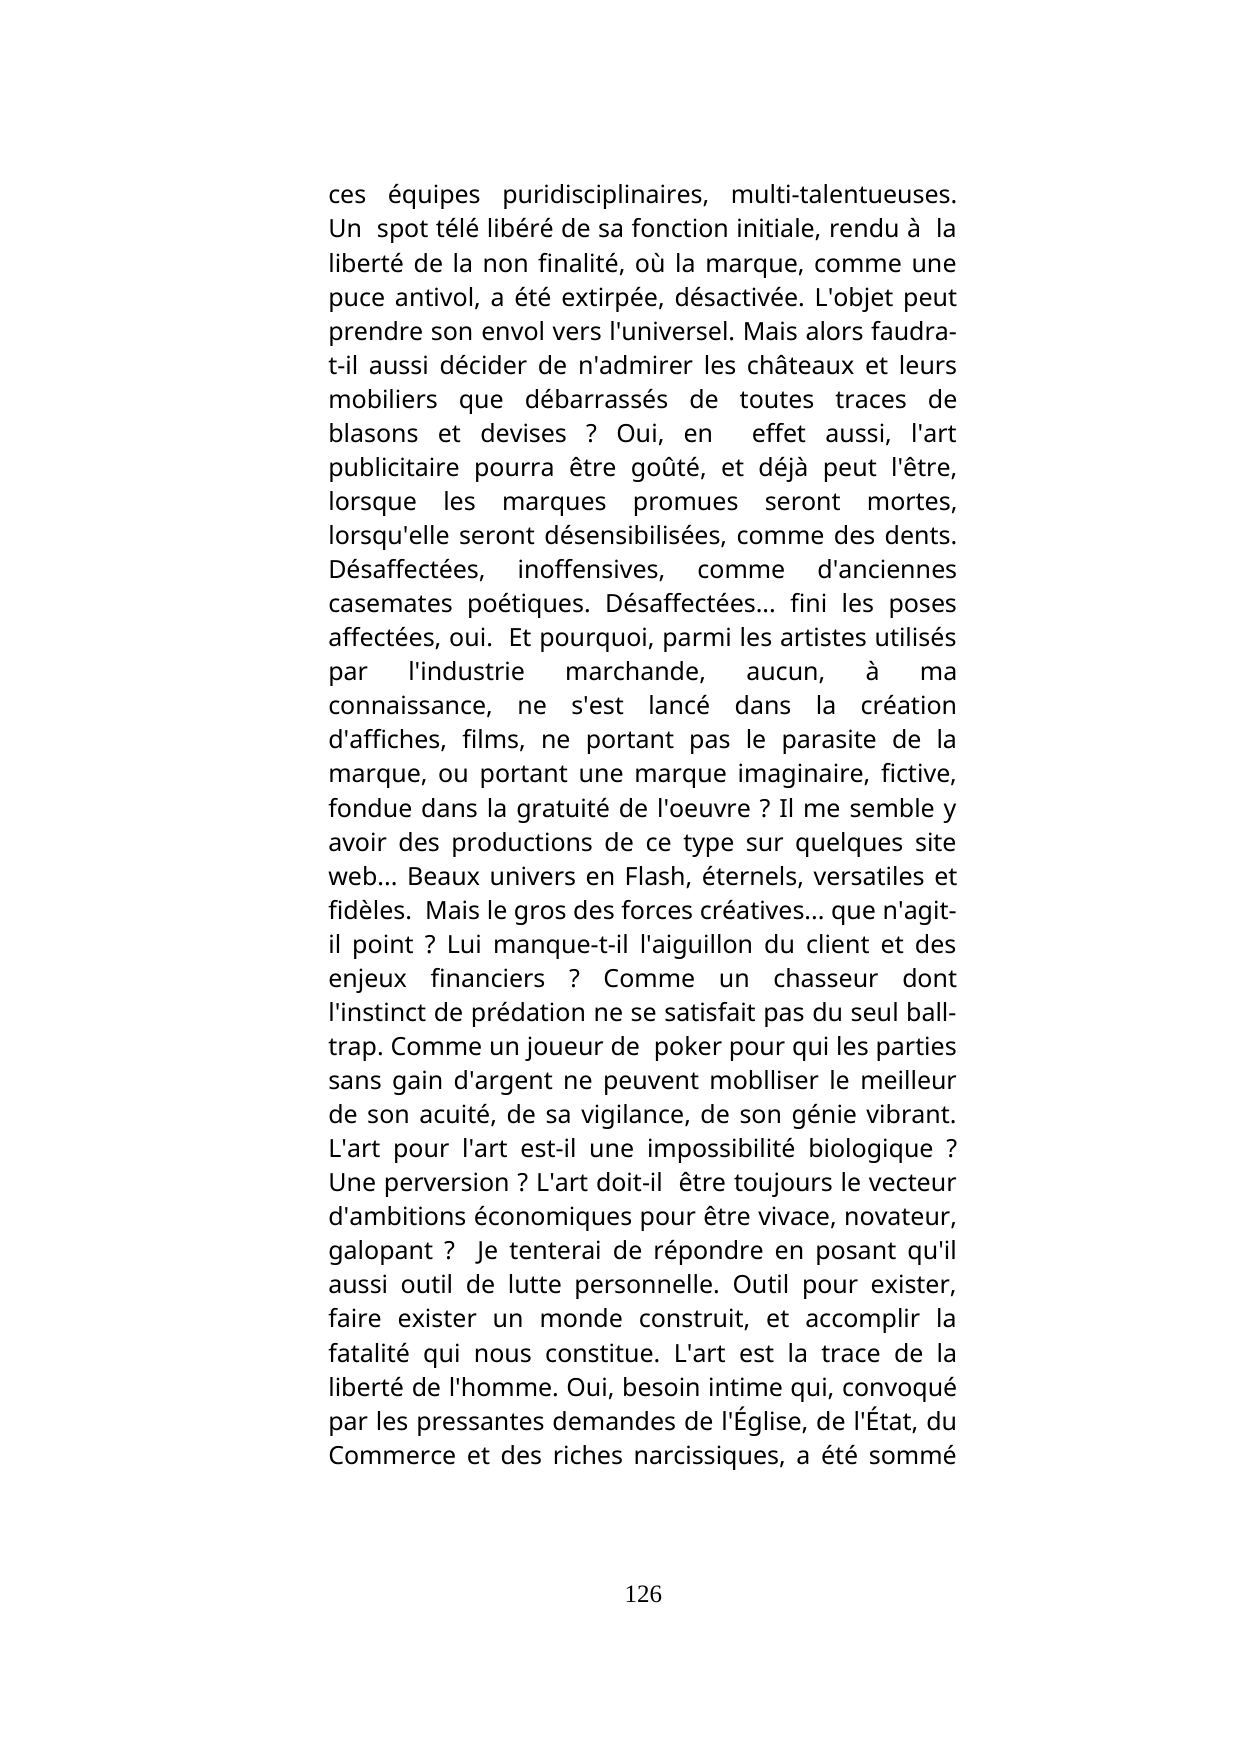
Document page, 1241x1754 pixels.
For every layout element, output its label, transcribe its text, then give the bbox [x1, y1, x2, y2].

text ces équipes puridisciplinaires, multi-talentueuses. Un spot télé libéré de sa fonction initiale, rendu à la liberté de la non finalité, où la marque, comme une puce antivol, a été extirpée, désactivée. L'objet peut prendre son envol vers l'universel. Mais alors faudra-t-il aussi décider de n'admirer les châteaux et leurs mobiliers que débarrassés de toutes traces de blasons et devises ? Oui, en effet aussi, l'art publicitaire pourra être goûté, et déjà peut l'être, lorsque les marques promues seront mortes, lorsqu'elle seront désensibilisées, comme des dents. Désaffectées, inoffensives, comme d'anciennes casemates poétiques. Désaffectées... fini les poses affectées, oui. Et pourquoi, parmi les artistes utilisés par l'industrie marchande, aucun, à ma connaissance, ne s'est lancé dans la création d'affiches, films, ne portant pas le parasite de la marque, ou portant une marque imaginaire, fictive, fondue dans la gratuité de l'oeuvre ? Il me semble y avoir des productions de ce type sur quelques site web... Beaux univers en Flash, éternels, versatiles et fidèles. Mais le gros des forces créatives... que n'agit-il point ? Lui manque-t-il l'aiguillon du client et des enjeux financiers ? Comme un chasseur dont l'instinct de prédation ne se satisfait pas du seul ball-trap. Comme un joueur de poker pour qui les parties sans gain d'argent ne peuvent moblliser le meilleur de son acuité, de sa vigilance, de son génie vibrant. L'art pour l'art est-il une impossibilité biologique ? Une perversion ? L'art doit-il être toujours le vecteur d'ambitions économiques pour être vivace, novateur, galopant ? Je tenterai de répondre en posant qu'il aussi outil de lutte personnelle. Outil pour exister, faire exister un monde construit, et accomplir la fatalité qui nous constitue. L'art est la trace de la liberté de l'homme. Oui, besoin intime qui, convoqué par les pressantes demandes de l'Église, de l'État, du Commerce et des riches narcissiques, a été sommé [328, 177, 958, 1471]
